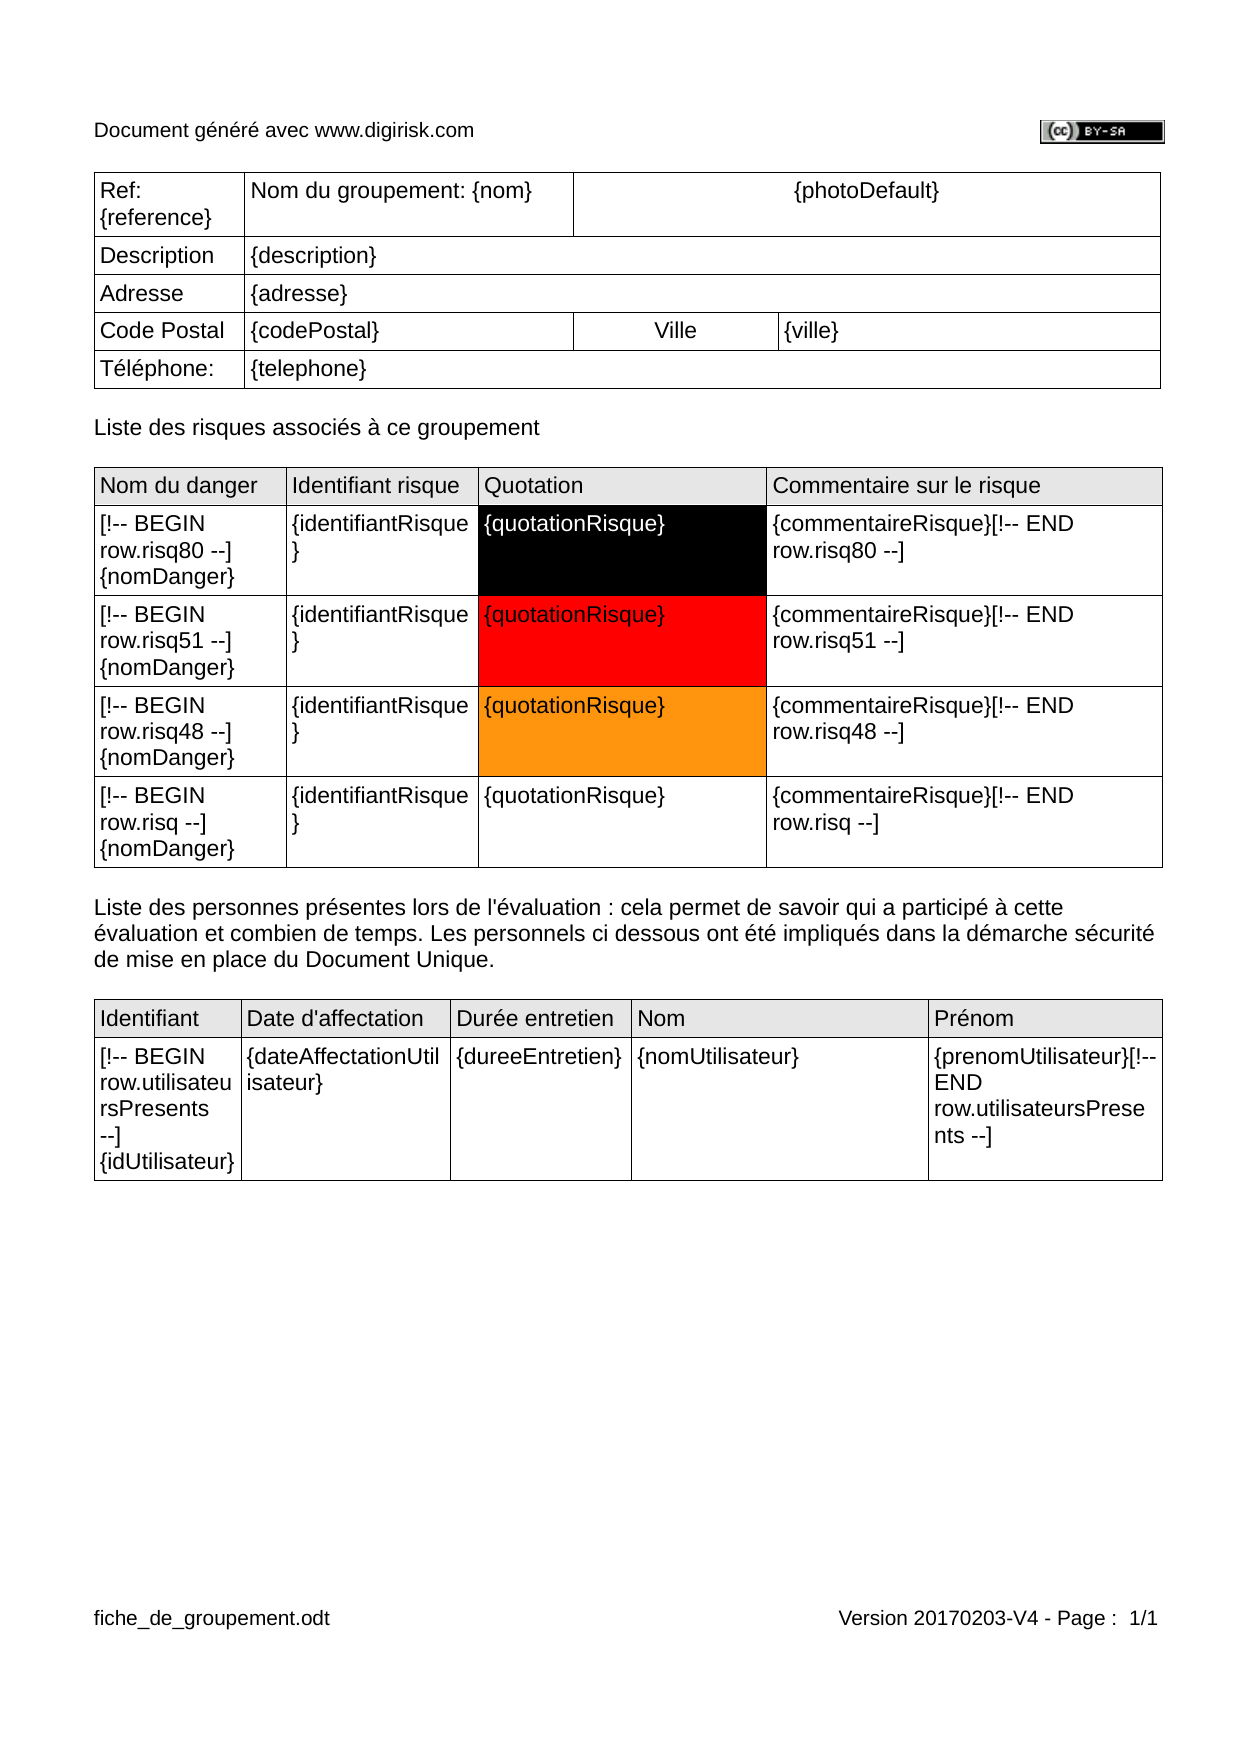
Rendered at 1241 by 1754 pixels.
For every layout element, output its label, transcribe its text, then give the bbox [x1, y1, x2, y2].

table_header Identifiant risque [287, 468, 478, 504]
table_header {photoDefault} [574, 173, 1160, 236]
table_cell [!-- BEGIN row.risq --]{nomDanger} [95, 777, 286, 867]
table_cell {prenomUtilisateur}[!-- END row.utilisateursPresents --] [929, 1038, 1162, 1180]
table_cell {codePostal} [245, 313, 573, 349]
table_cell {quotationRisque} [479, 506, 766, 595]
table_cell {ville} [779, 313, 1160, 349]
text Liste des personnes présentes lors de l'évaluation : cela permet de savoir qui a participé à cette évaluation et combien de temps. Les personnels ci dessous ont été impliqués dans la démarche sécurité de mise en place du Document Unique. [94, 893, 1162, 973]
table_header Date d'affectation [242, 1000, 450, 1037]
table_cell Code Postal [95, 313, 244, 349]
table_header Nom [632, 1000, 928, 1037]
table_cell Adresse [95, 275, 244, 312]
table_header Ref: {reference} [95, 173, 244, 236]
table_cell {commentaireRisque}[!-- END row.risq51 --] [767, 596, 1162, 686]
table_cell Téléphone: [95, 351, 244, 387]
table_cell [!-- BEGIN row.utilisateursPresents --]{idUtilisateur} [95, 1038, 241, 1180]
table_cell {dureeEntretien} [451, 1038, 631, 1180]
table_cell {commentaireRisque}[!-- END row.risq48 --] [767, 687, 1162, 776]
table_cell Ville [574, 313, 778, 349]
table_cell {telephone} [245, 351, 1160, 387]
table_header Nom du groupement: {nom} [245, 173, 573, 236]
table_cell {quotationRisque} [479, 596, 766, 686]
table_cell {quotationRisque} [479, 687, 766, 776]
table_cell {identifiantRisque} [287, 596, 478, 686]
text Liste des risques associés à ce groupement [94, 414, 1162, 440]
table_cell [!-- BEGIN row.risq48 --]{nomDanger} [95, 687, 286, 776]
table_header Identifiant [95, 1000, 241, 1037]
table_cell {description} [245, 237, 1160, 274]
table_cell [!-- BEGIN row.risq80 --]{nomDanger} [95, 506, 286, 595]
table_header Nom du danger [95, 468, 286, 504]
table_header Prénom [929, 1000, 1162, 1037]
table_header Commentaire sur le risque [767, 468, 1162, 504]
table_cell {identifiantRisque} [287, 777, 478, 867]
table_cell {identifiantRisque} [287, 687, 478, 776]
table_cell {quotationRisque} [479, 777, 766, 867]
table_header Quotation [479, 468, 766, 504]
table_cell {identifiantRisque} [287, 506, 478, 595]
table_cell Description [95, 237, 244, 274]
table_cell {adresse} [245, 275, 1160, 312]
picture [1040, 120, 1165, 144]
table_header Durée entretien [451, 1000, 631, 1037]
table_cell {dateAffectationUtilisateur} [242, 1038, 450, 1180]
table_cell {commentaireRisque}[!-- END row.risq --] [767, 777, 1162, 867]
table_cell {nomUtilisateur} [632, 1038, 928, 1180]
table_cell {commentaireRisque}[!-- END row.risq80 --] [767, 506, 1162, 595]
table_cell [!-- BEGIN row.risq51 --]{nomDanger} [95, 596, 286, 686]
